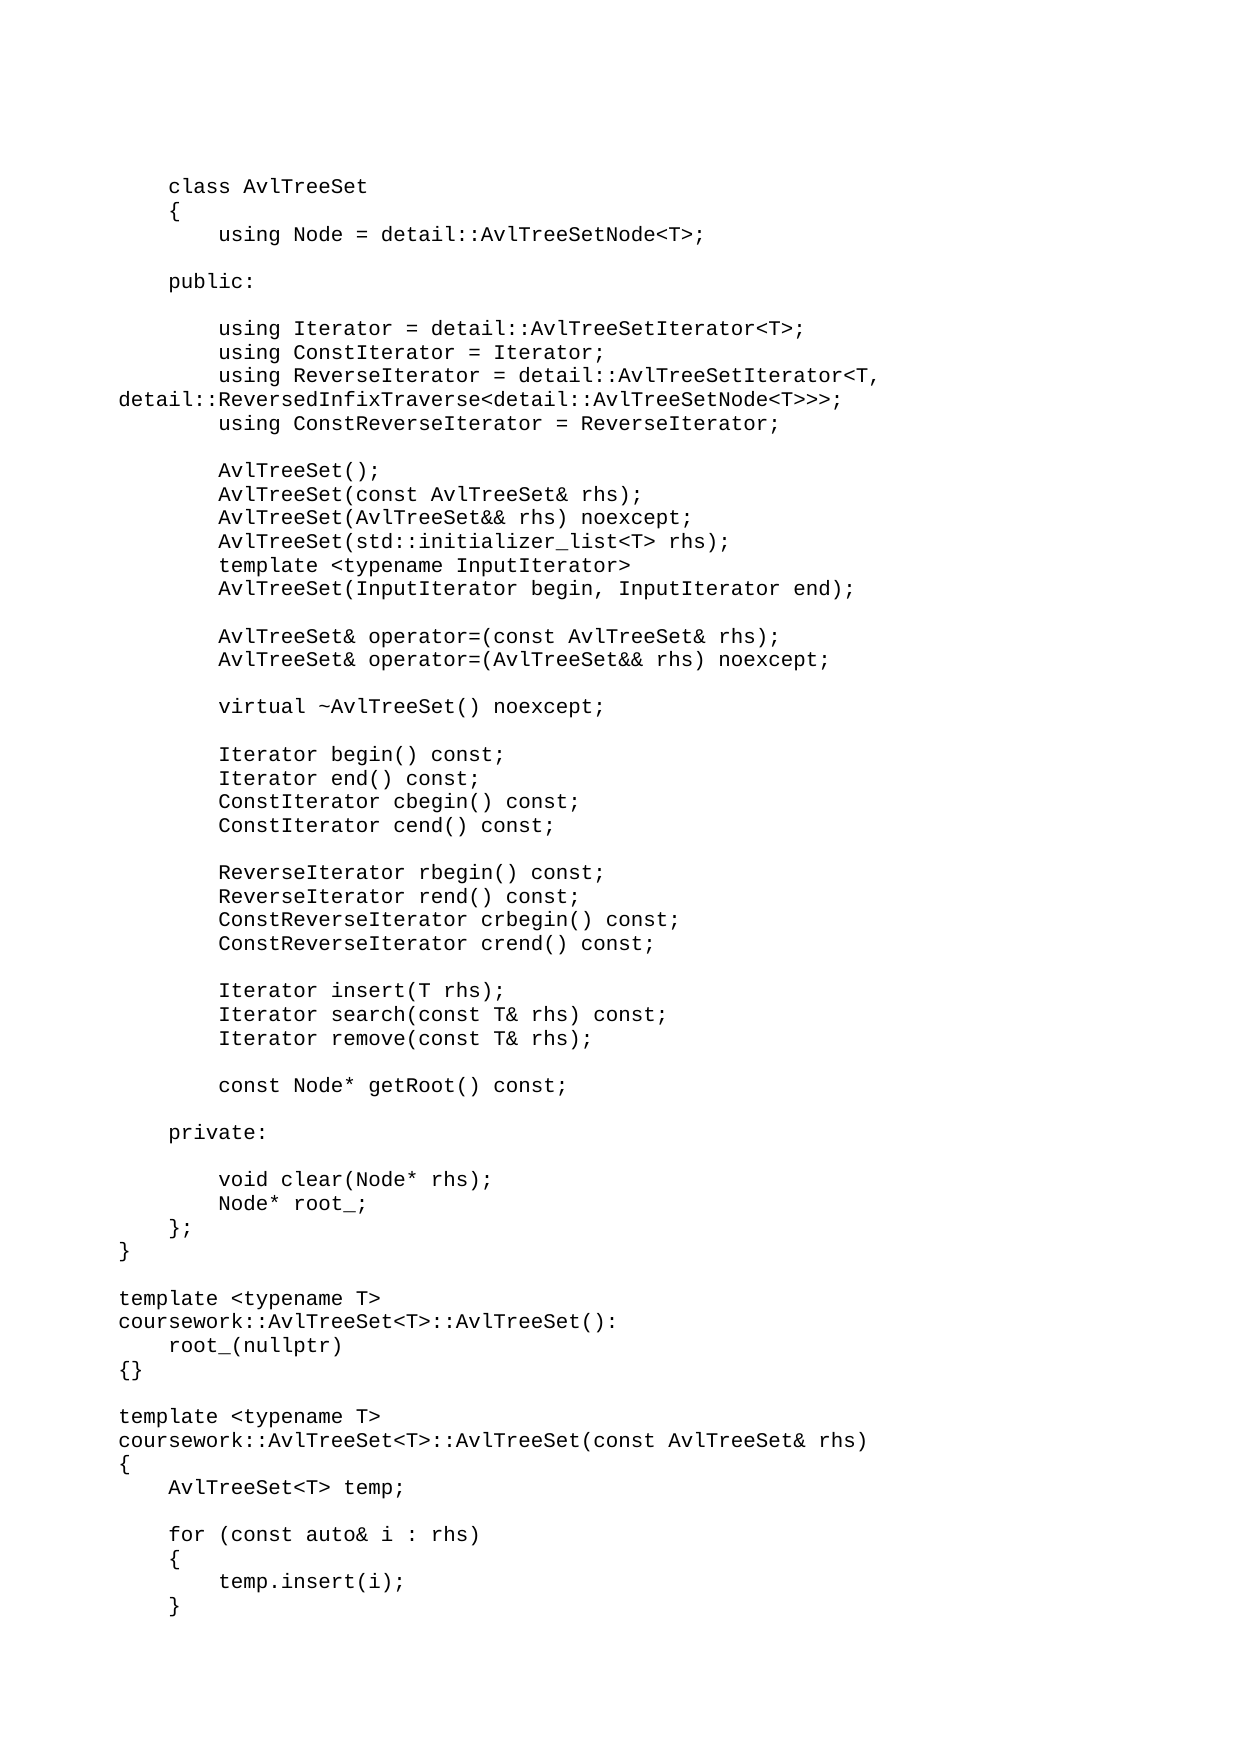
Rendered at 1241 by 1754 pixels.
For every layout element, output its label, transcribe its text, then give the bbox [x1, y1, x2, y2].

text template <typename T> [118, 1406, 1122, 1429]
text Iterator insert(T rhs); [118, 980, 1122, 1004]
text using Iterator = detail::AvlTreeSetIterator<T>; [118, 318, 1122, 342]
text {} [118, 1359, 1122, 1382]
text AvlTreeSet<T> temp; [118, 1477, 1122, 1501]
text { [118, 200, 1122, 224]
text coursework::AvlTreeSet<T>::AvlTreeSet(const AvlTreeSet& rhs) [118, 1429, 1122, 1453]
text template <typename T> [118, 1288, 1122, 1311]
text Iterator search(const T& rhs) const; [118, 1004, 1122, 1028]
text AvlTreeSet(std::initializer_list<T> rhs); [118, 531, 1122, 555]
text AvlTreeSet(AvlTreeSet&& rhs) noexcept; [118, 507, 1122, 531]
text Iterator remove(const T& rhs); [118, 1028, 1122, 1051]
text } [118, 1595, 1122, 1619]
text Node* root_; [118, 1193, 1122, 1217]
text AvlTreeSet& operator=(const AvlTreeSet& rhs); [118, 626, 1122, 649]
text } [118, 1240, 1122, 1264]
text root_(nullptr) [118, 1335, 1122, 1359]
text ConstReverseIterator crbegin() const; [118, 909, 1122, 933]
text ConstIterator cbegin() const; [118, 791, 1122, 815]
text using ConstReverseIterator = ReverseIterator; [118, 413, 1122, 436]
text Iterator begin() const; [118, 744, 1122, 767]
text const Node* getRoot() const; [118, 1075, 1122, 1098]
text AvlTreeSet(const AvlTreeSet& rhs); [118, 484, 1122, 507]
text ConstIterator cend() const; [118, 815, 1122, 838]
text ConstReverseIterator crend() const; [118, 933, 1122, 957]
text AvlTreeSet& operator=(AvlTreeSet&& rhs) noexcept; [118, 649, 1122, 673]
text private: [118, 1122, 1122, 1146]
text { [118, 1548, 1122, 1571]
text using ReverseIterator = detail::AvlTreeSetIterator<T, detail::ReversedInfixTraverse<detail::AvlTreeSetNode<T>>>; [118, 366, 1122, 413]
text using Node = detail::AvlTreeSetNode<T>; [118, 224, 1122, 247]
text using ConstIterator = Iterator; [118, 342, 1122, 366]
text { [118, 1453, 1122, 1477]
text AvlTreeSet(InputIterator begin, InputIterator end); [118, 578, 1122, 602]
text AvlTreeSet(); [118, 460, 1122, 484]
text class AvlTreeSet [118, 176, 1122, 200]
text }; [118, 1217, 1122, 1240]
text ReverseIterator rbegin() const; [118, 862, 1122, 886]
text ReverseIterator rend() const; [118, 886, 1122, 909]
text public: [118, 271, 1122, 294]
text void clear(Node* rhs); [118, 1169, 1122, 1193]
text virtual ~AvlTreeSet() noexcept; [118, 697, 1122, 720]
text for (const auto& i : rhs) [118, 1524, 1122, 1548]
text temp.insert(i); [118, 1571, 1122, 1595]
text template <typename InputIterator> [118, 555, 1122, 578]
text Iterator end() const; [118, 767, 1122, 791]
text coursework::AvlTreeSet<T>::AvlTreeSet(): [118, 1311, 1122, 1335]
